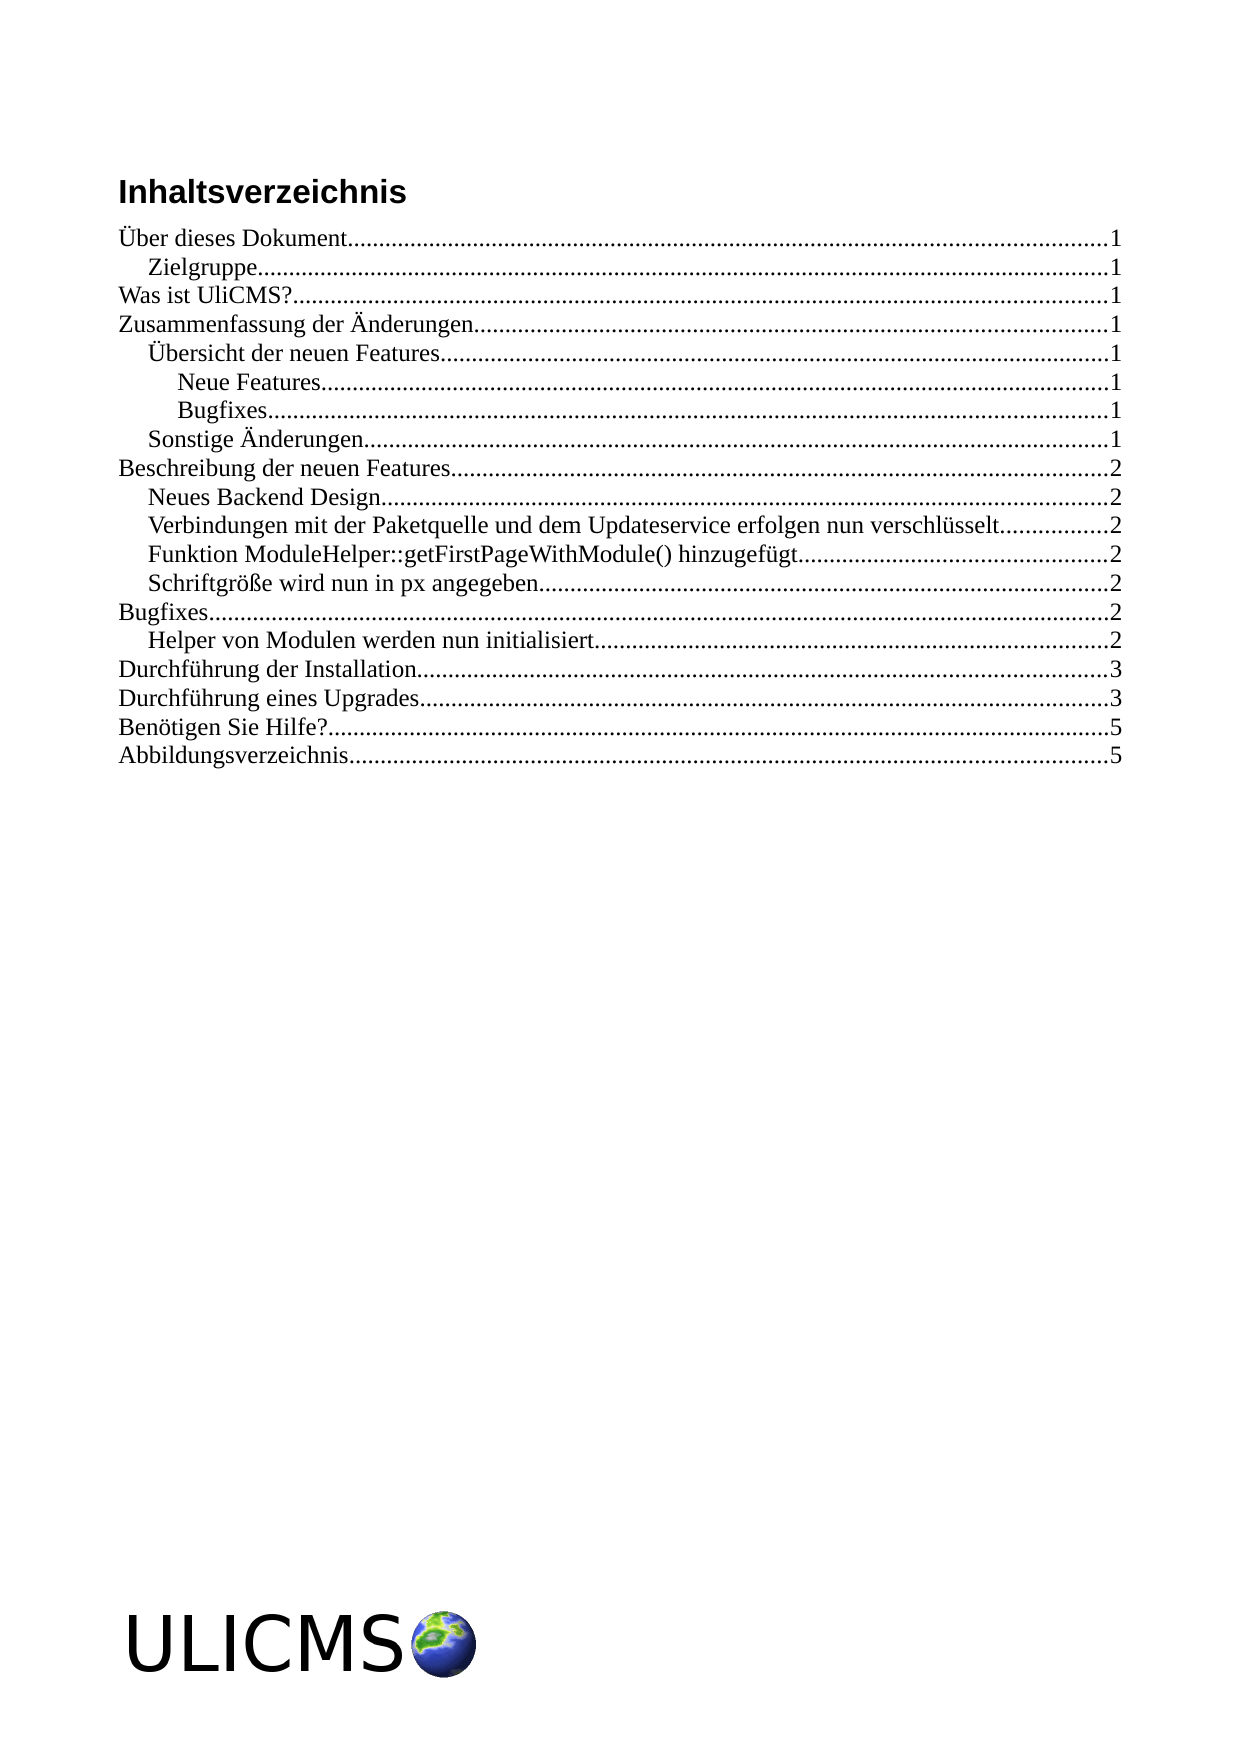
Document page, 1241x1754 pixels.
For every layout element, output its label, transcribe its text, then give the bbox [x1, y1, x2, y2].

text Beschreibung der neuen Features 2 [118, 453, 1122, 482]
text Durchführung der Installation 3 [118, 654, 1122, 683]
text Was ist UliCMS? 1 [118, 280, 1122, 309]
text Zielgruppe 1 [148, 252, 1122, 280]
picture [118, 1607, 479, 1681]
text Durchführung eines Upgrades 3 [118, 683, 1122, 712]
text Helper von Modulen werden nun initialisiert 2 [148, 625, 1122, 654]
text Sonstige Änderungen 1 [148, 424, 1122, 453]
text Neues Backend Design 2 [148, 482, 1122, 510]
text Benötigen Sie Hilfe? 5 [118, 712, 1122, 740]
text Bugfixes 1 [177, 395, 1122, 424]
text Schriftgröße wird nun in px angegeben 2 [148, 568, 1122, 597]
subtitle Inhaltsverzeichnis [118, 172, 1122, 210]
text Abbildungsverzeichnis 5 [118, 740, 1122, 769]
text Zusammenfassung der Änderungen 1 [118, 309, 1122, 338]
text Funktion ModuleHelper::getFirstPageWithModule() hinzugefügt 2 [148, 539, 1122, 568]
text Über dieses Dokument 1 [118, 223, 1122, 252]
text Bugfixes 2 [118, 597, 1122, 625]
text Übersicht der neuen Features 1 [148, 338, 1122, 367]
text Verbindungen mit der Paketquelle und dem Updateservice erfolgen nun verschlüsselt 2 [148, 510, 1122, 539]
text Neue Features 1 [177, 367, 1122, 395]
